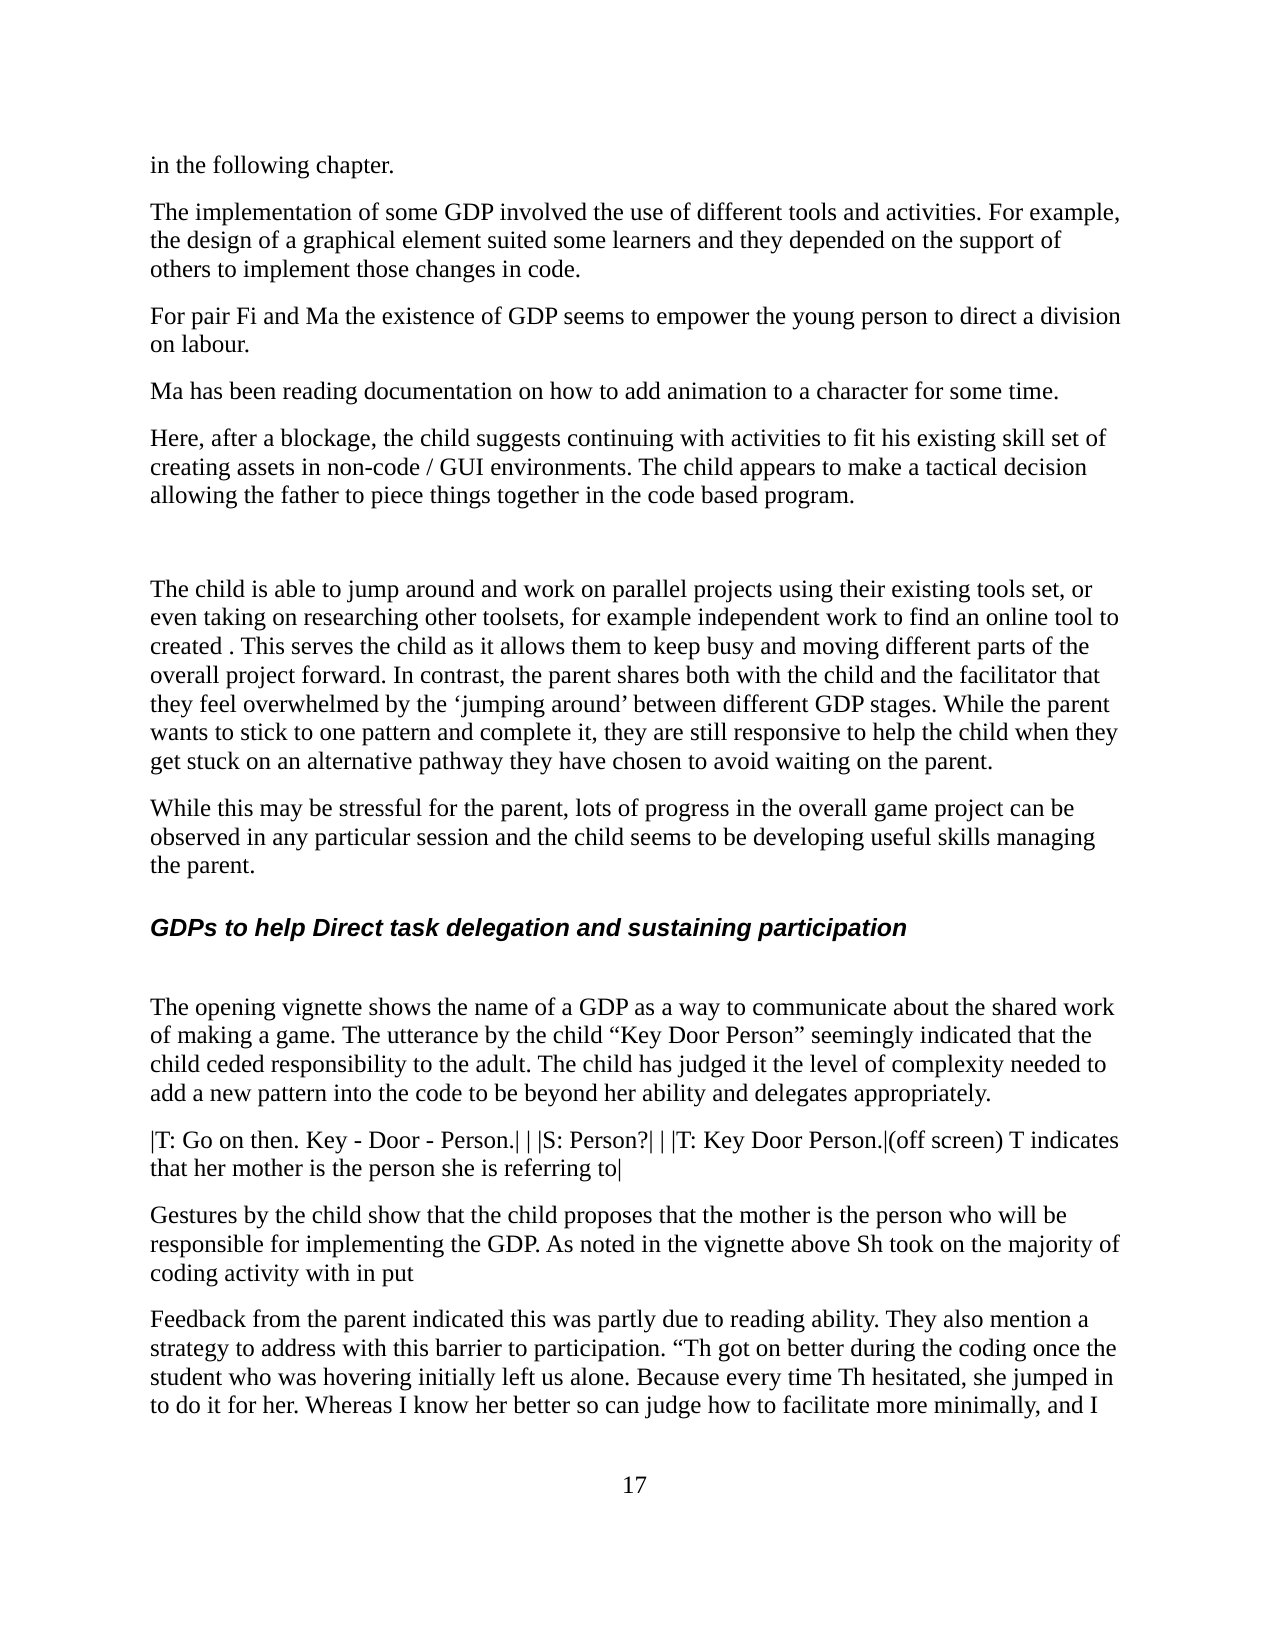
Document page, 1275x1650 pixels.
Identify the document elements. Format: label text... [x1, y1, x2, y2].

text The implementation of some GDP involved the use of different tools and activities. For example, the design of a graphical element suited some learners and they depended on the support of others to implement those changes in code. [150, 197, 1125, 283]
text Ma has been reading documentation on how to add animation to a character for some time. [150, 376, 1125, 405]
text Feedback from the parent indicated this was partly due to reading ability. They also mention a strategy to address with this barrier to participation. “Th got on better during the coding once the student who was hovering initially left us alone. Because every time Th hesitated, she jumped in to do it for her. Whereas I know her better so can judge how to facilitate more minimally, and I [150, 1304, 1125, 1419]
text Gestures by the child show that the child proposes that the mother is the person who will be responsible for implementing the GDP. As noted in the vignette above Sh took on the majority of coding activity with in put [150, 1200, 1125, 1286]
text Here, after a blockage, the child suggests continuing with activities to fit his existing skill set of creating assets in non-code / GUI environments. The child appears to make a tactical decision allowing the father to piece things together in the code based program. [150, 423, 1125, 509]
text in the following chapter. [150, 150, 1125, 179]
text The opening vignette shows the name of a GDP as a way to communicate about the shared work of making a game. The utterance by the child “Key Door Person” seemingly indicated that the child ceded responsibility to the adult. The child has judged it the level of complexity needed to add a new pattern into the code to be beyond her ability and delegates appropriately. [150, 992, 1125, 1107]
text The child is able to jump around and work on parallel projects using their existing tools set, or even taking on researching other toolsets, for example independent work to find an online tool to created . This serves the child as it allows them to keep busy and moving different parts of the overall project forward. In contrast, the parent shares both with the child and the facilitator that they feel overwhelmed by the ‘jumping around’ between different GDP stages. While the parent wants to stick to one pattern and complete it, they are still responsive to help the child when they get stuck on an alternative pathway they have chosen to avoid waiting on the parent. [150, 574, 1125, 775]
text |T: Go on then. Key - Door - Person.| | |S: Person?| | |T: Key Door Person.|(off screen) T indicates that her mother is the person she is referring to| [150, 1125, 1125, 1182]
text For pair Fi and Ma the existence of GDP seems to empower the young person to direct a division on labour. [150, 301, 1125, 358]
text While this may be stressful for the parent, lots of progress in the overall game project can be observed in any particular session and the child seems to be developing useful skills managing the parent. [150, 793, 1125, 879]
subtitle GDPs to help Direct task delegation and sustaining participation [150, 913, 1125, 942]
